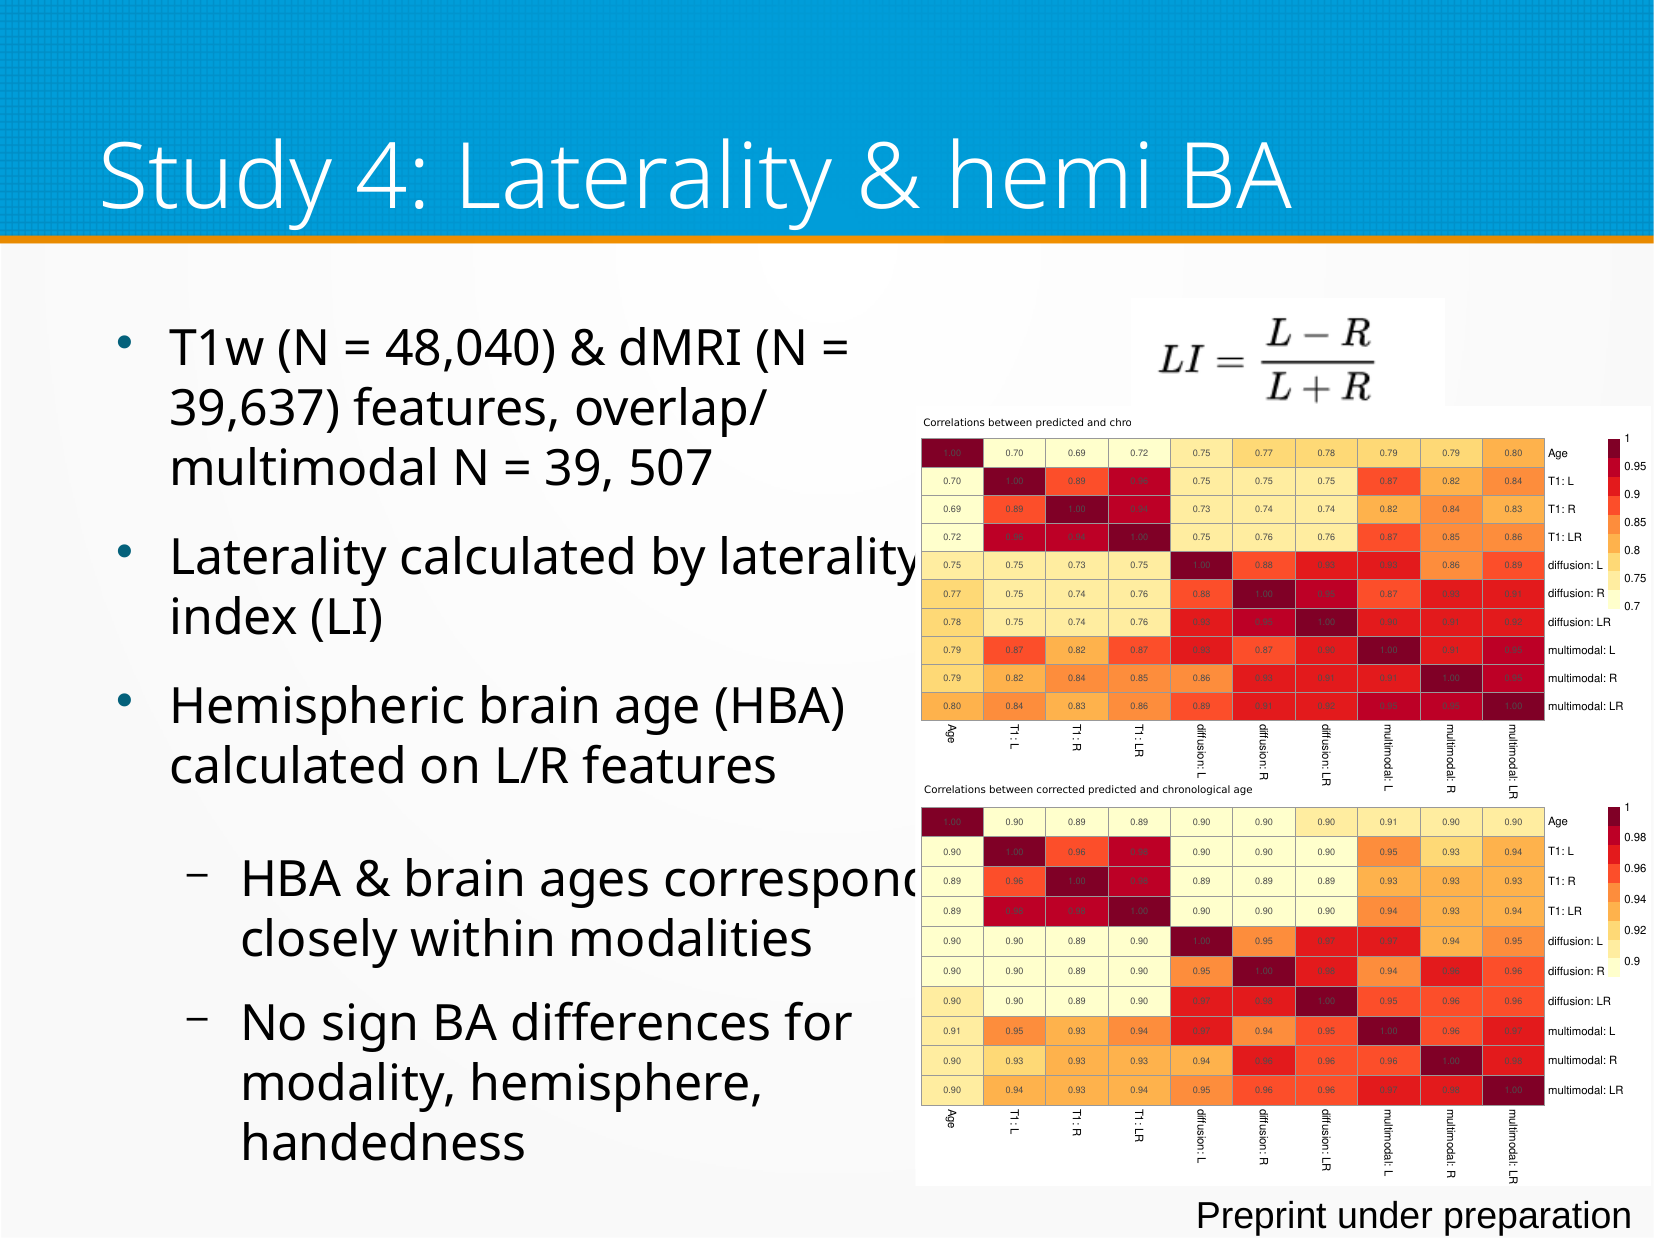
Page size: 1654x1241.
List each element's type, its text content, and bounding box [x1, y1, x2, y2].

text_box Preprint under preparation [1181, 1183, 1654, 1240]
picture [0, 236, 1654, 1241]
list T1w (N = 48,040) & dMRI (N = 39,637) features, overlap/ multimodal N = 39, 507 Laterality calculated by laterality index (LI) Hemispheric brain age (HBA) calculated on L/R features HBA & brain ages correspond closely within modalities No sign BA differences for modality, hemisphere, handedness [98, 315, 975, 1241]
title Study 4: Laterality & hemi BA [98, 19, 1654, 227]
